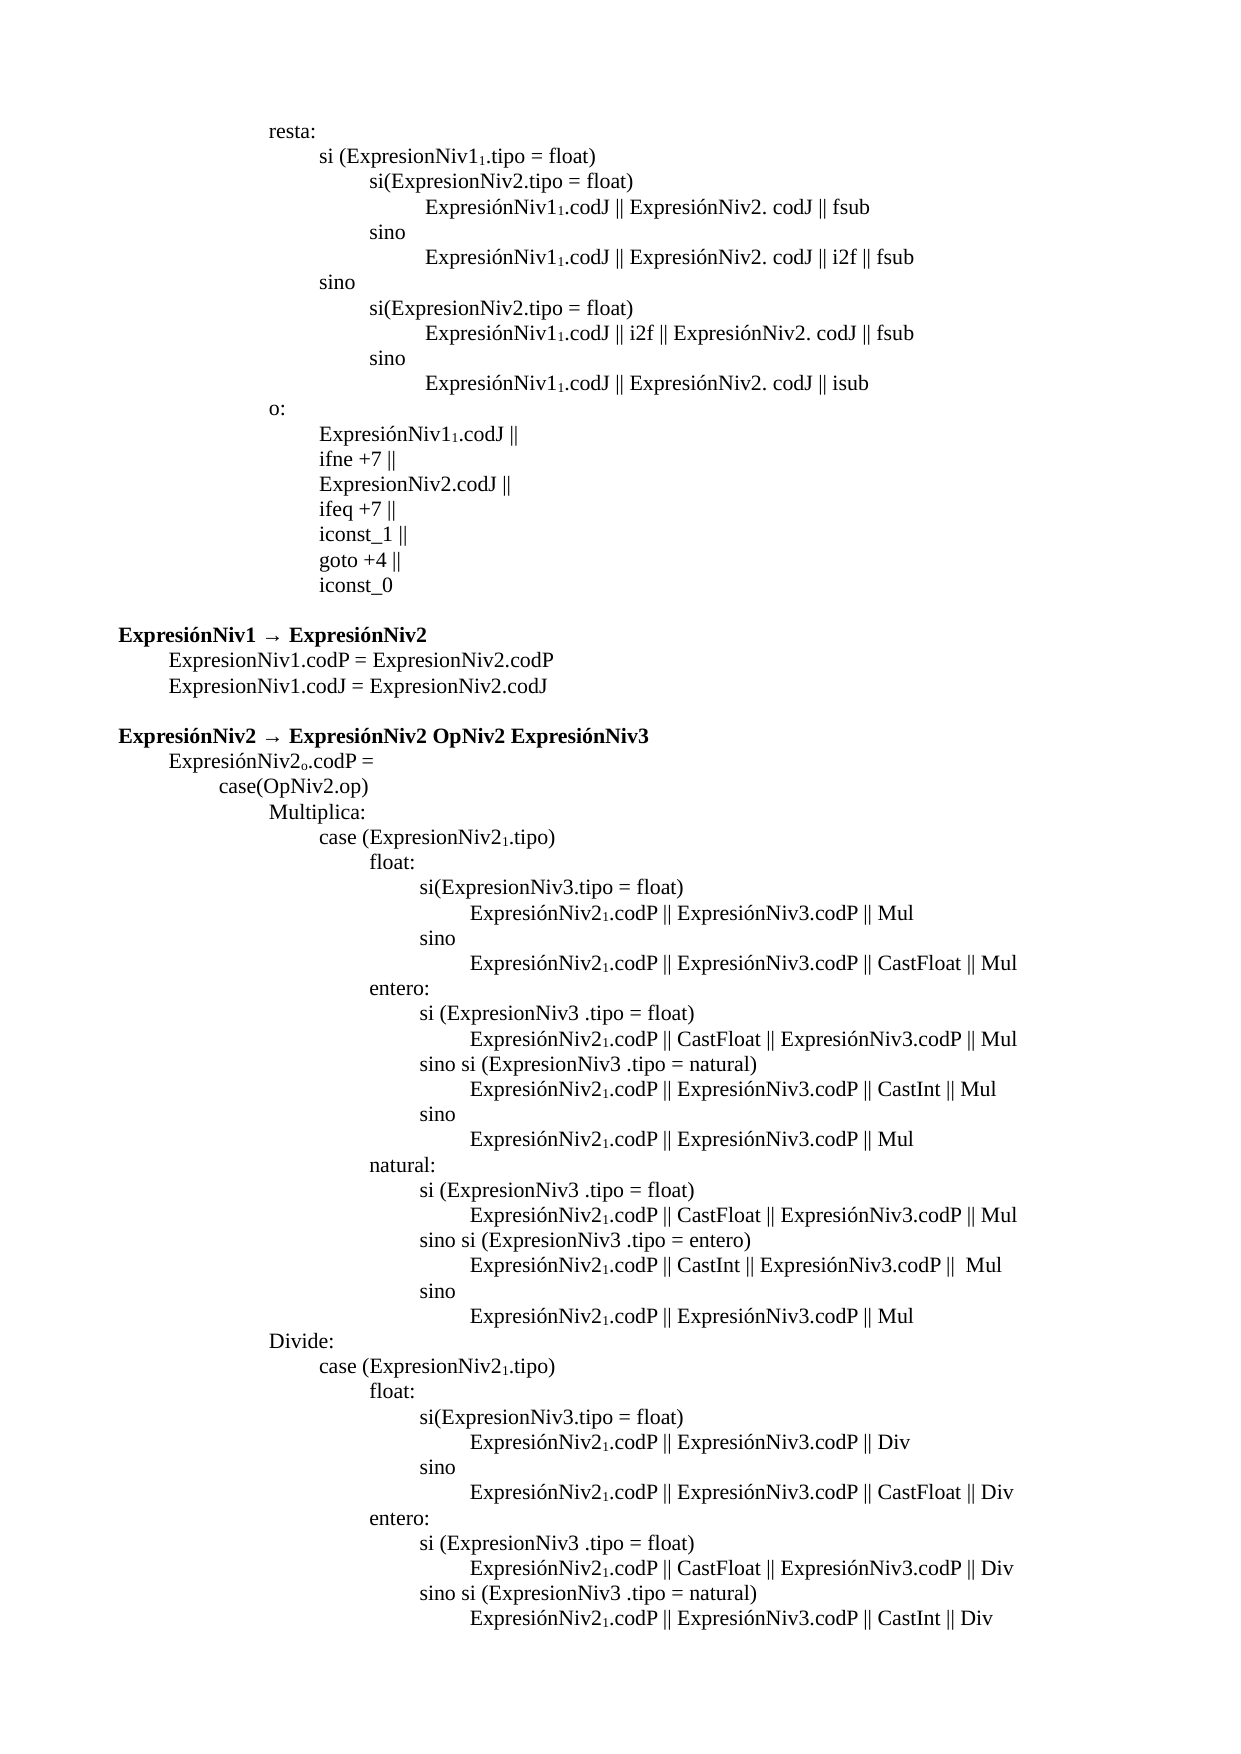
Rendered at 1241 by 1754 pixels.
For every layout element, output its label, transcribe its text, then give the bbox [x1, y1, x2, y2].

text ExpresiónNiv11.codJ || ExpresiónNiv2. codJ || fsub [118, 194, 1122, 219]
text ExpresionNiv1.codP = ExpresionNiv2.codP [118, 647, 1122, 673]
text si(ExpresionNiv3.tipo = float) [118, 1404, 1122, 1429]
text ExpresiónNiv21.codP || ExpresiónNiv3.codP || CastInt || Mul [118, 1076, 1122, 1101]
text si (ExpresionNiv3 .tipo = float) [118, 1177, 1122, 1202]
text ExpresiónNiv21.codP || ExpresiónNiv3.codP || Div [118, 1429, 1122, 1454]
text sino [118, 1101, 1122, 1126]
text Divide: [118, 1328, 1122, 1353]
text ExpresiónNiv21.codP || ExpresiónNiv3.codP || CastFloat || Mul [118, 950, 1122, 975]
text case (ExpresionNiv21.tipo) [118, 1353, 1122, 1378]
text si(ExpresionNiv3.tipo = float) [118, 874, 1122, 899]
text goto +4 || [118, 547, 1122, 572]
text resta: [118, 118, 1122, 143]
text ExpresiónNiv21.codP || CastInt || ExpresiónNiv3.codP || Mul [118, 1252, 1122, 1278]
text ExpresiónNiv2 → ExpresiónNiv2 OpNiv2 ExpresiónNiv3 [118, 723, 1122, 748]
text ExpresiónNiv21.codP || CastFloat || ExpresiónNiv3.codP || Mul [118, 1026, 1122, 1051]
text ExpresionNiv2.codJ || [118, 471, 1122, 496]
text ExpresiónNiv11.codJ || ExpresiónNiv2. codJ || i2f || fsub [118, 244, 1122, 269]
text float: [118, 1378, 1122, 1404]
text sino [118, 1454, 1122, 1479]
text ExpresiónNiv21.codP || ExpresiónNiv3.codP || Mul [118, 1126, 1122, 1152]
text sino si (ExpresionNiv3 .tipo = natural) [118, 1051, 1122, 1076]
text case(OpNiv2.op) [118, 773, 1122, 799]
text sino [118, 925, 1122, 950]
text float: [118, 849, 1122, 874]
text Multiplica: [118, 799, 1122, 824]
text sino [118, 219, 1122, 244]
text o: [118, 395, 1122, 421]
text ExpresiónNiv21.codP || CastFloat || ExpresiónNiv3.codP || Div [118, 1555, 1122, 1580]
text sino si (ExpresionNiv3 .tipo = entero) [118, 1227, 1122, 1252]
text natural: [118, 1152, 1122, 1177]
text ExpresiónNiv11.codJ || [118, 421, 1122, 446]
text iconst_1 || [118, 521, 1122, 547]
text case (ExpresionNiv21.tipo) [118, 824, 1122, 849]
text ExpresiónNiv21.codP || ExpresiónNiv3.codP || Mul [118, 899, 1122, 925]
text ExpresiónNiv21.codP || ExpresiónNiv3.codP || Mul [118, 1303, 1122, 1328]
text ExpresiónNiv11.codJ || ExpresiónNiv2. codJ || isub [118, 370, 1122, 395]
text ExpresiónNiv11.codJ || i2f || ExpresiónNiv2. codJ || fsub [118, 320, 1122, 345]
text sino [118, 269, 1122, 294]
text si (ExpresionNiv3 .tipo = float) [118, 1000, 1122, 1026]
text ifeq +7 || [118, 496, 1122, 521]
text entero: [118, 1504, 1122, 1530]
text si(ExpresionNiv2.tipo = float) [118, 294, 1122, 320]
text entero: [118, 975, 1122, 1000]
text si (ExpresionNiv3 .tipo = float) [118, 1530, 1122, 1555]
text iconst_0 [118, 572, 1122, 597]
text ExpresiónNiv2o.codP = [118, 748, 1122, 773]
text sino si (ExpresionNiv3 .tipo = natural) [118, 1580, 1122, 1605]
text ExpresiónNiv21.codP || CastFloat || ExpresiónNiv3.codP || Mul [118, 1202, 1122, 1227]
text ExpresiónNiv21.codP || ExpresiónNiv3.codP || CastFloat || Div [118, 1479, 1122, 1504]
text ExpresionNiv1.codJ = ExpresionNiv2.codJ [118, 673, 1122, 698]
text ifne +7 || [118, 446, 1122, 471]
text ExpresiónNiv21.codP || ExpresiónNiv3.codP || CastInt || Div [118, 1605, 1122, 1631]
text si(ExpresionNiv2.tipo = float) [118, 168, 1122, 194]
text ExpresiónNiv1 → ExpresiónNiv2 [118, 622, 1122, 647]
text sino [118, 1278, 1122, 1303]
text si (ExpresionNiv11.tipo = float) [118, 143, 1122, 168]
text sino [118, 345, 1122, 370]
